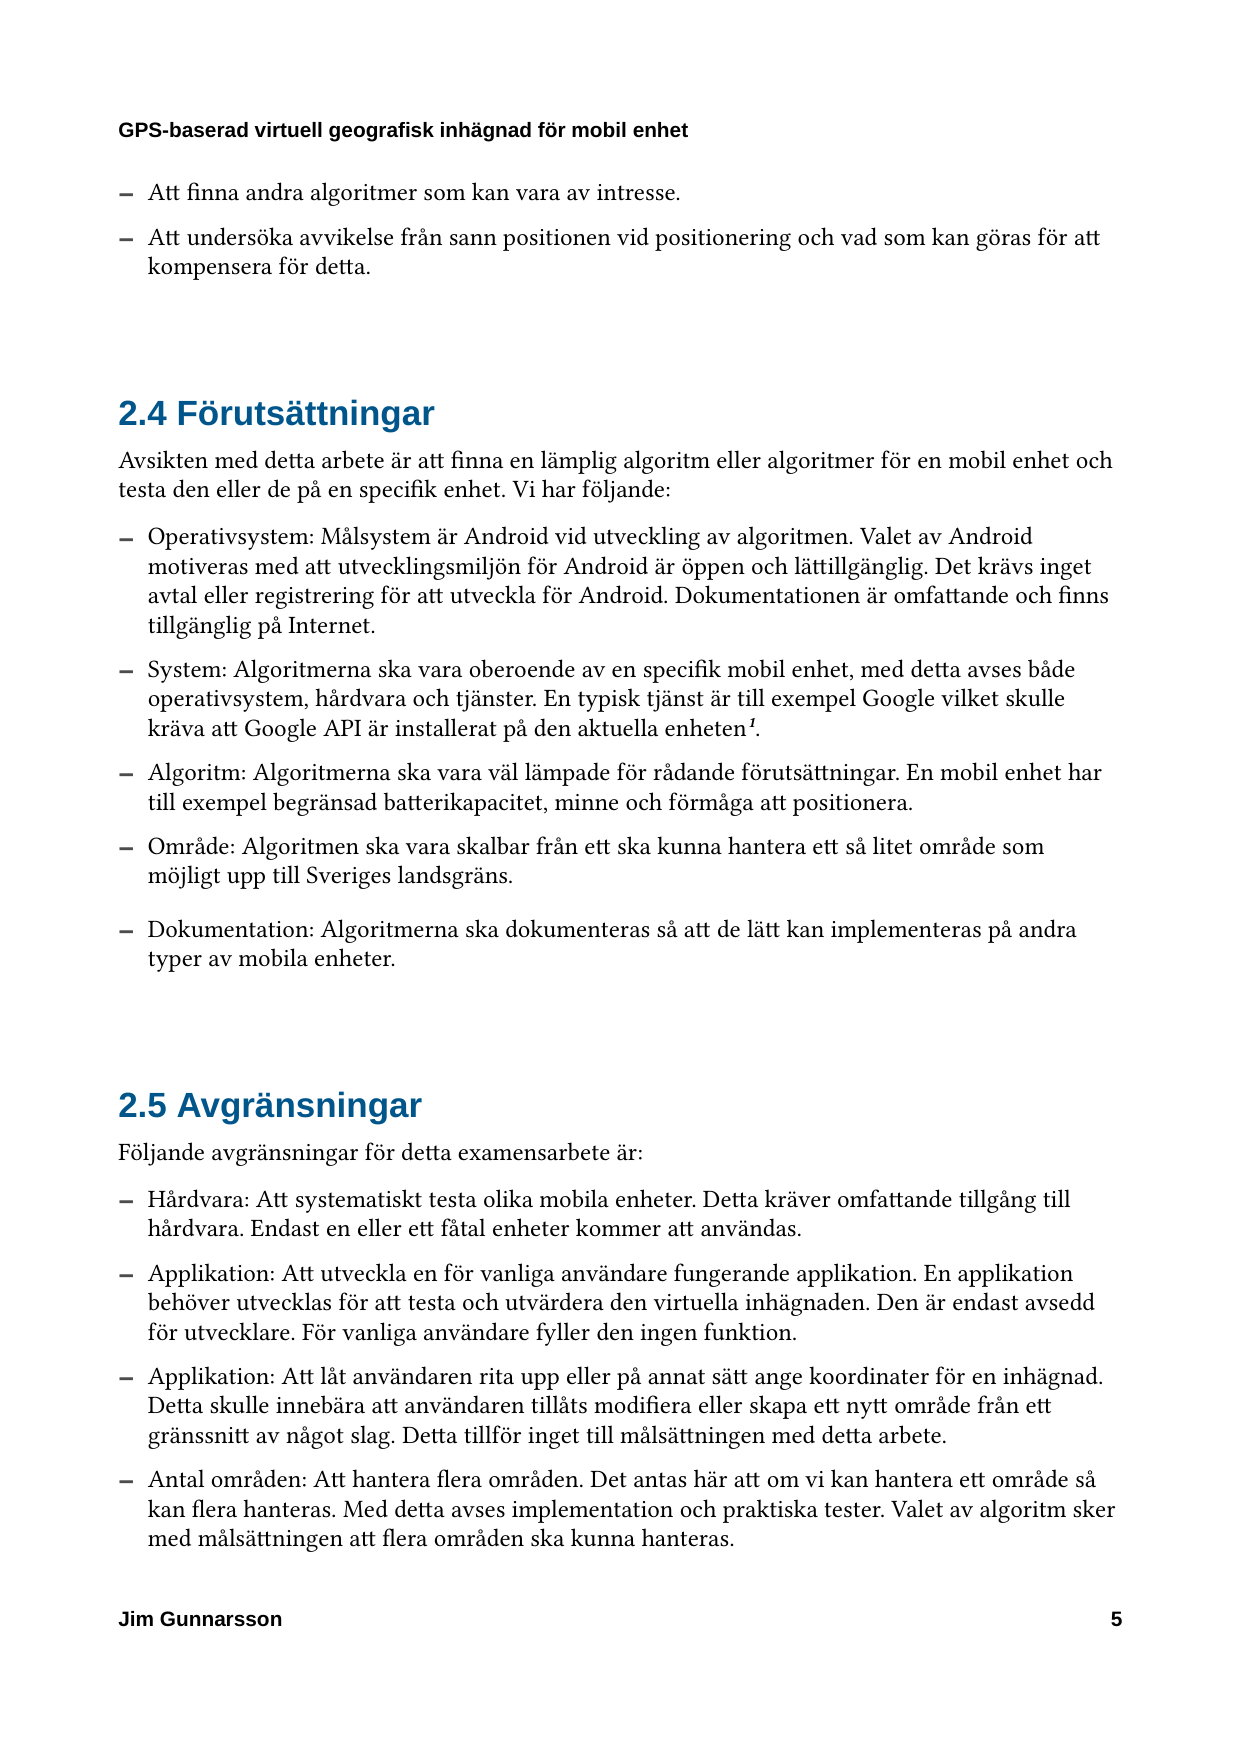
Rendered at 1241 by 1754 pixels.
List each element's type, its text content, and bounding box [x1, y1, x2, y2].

list Område: Algoritmen ska vara skalbar från ett ska kunna hantera ett så litet område som möjligt upp till Sveriges landsgräns. [118, 831, 1122, 890]
list Att finna andra algoritmer som kan vara av intresse. [118, 177, 1122, 207]
subtitle Förutsättningar [118, 392, 1122, 433]
list Antal områden: Att hantera flera områden. Det antas här att om vi kan hantera ett område så kan flera hanteras. Med detta avses implementation och praktiska tester. Valet av algoritm sker med målsättningen att flera områden ska kunna hanteras. [118, 1464, 1122, 1552]
list Operativsystem: Målsystem är Android vid utveckling av algoritmen. Valet av Android motiveras med att utvecklingsmiljön för Android är öppen och lättillgänglig. Det krävs inget avtal eller registrering för att utveckla för Android. Dokumentationen är omfattande och finns tillgänglig på Internet. [118, 521, 1122, 639]
list System: Algoritmerna ska vara oberoende av en specifik mobil enhet, med detta avses både operativsystem, hårdvara och tjänster. En typisk tjänst är till exempel Google vilket skulle kräva att Google API är installerat på den aktuella enheten. [118, 654, 1122, 742]
text Avsikten med detta arbete är att finna en lämplig algoritm eller algoritmer för en mobil enhet och testa den eller de på en specifik enhet. Vi har följande: [118, 444, 1122, 503]
list Applikation: Att utveckla en för vanliga användare fungerande applikation. En applikation behöver utvecklas för att testa och utvärdera den virtuella inhägnaden. Den är endast avsedd för utvecklare. För vanliga användare fyller den ingen funktion. [118, 1257, 1122, 1346]
list Hårdvara: Att systematiskt testa olika mobila enheter. Detta kräver omfattande tillgång till hårdvara. Endast en eller ett fåtal enheter kommer att användas. [118, 1184, 1122, 1243]
list Att undersöka avvikelse från sann positionen vid positionering och vad som kan göras för att kompensera för detta. [118, 221, 1122, 280]
subtitle Avgränsningar [118, 1084, 1122, 1125]
list Algoritm: Algoritmerna ska vara väl lämpade för rådande förutsättningar. En mobil enhet har till exempel begränsad batterikapacitet, minne och förmåga att positionera. [118, 757, 1122, 816]
list Dokumentation: Algoritmerna ska dokumenteras så att de lätt kan implementeras på andra typer av mobila enheter. [118, 913, 1122, 972]
list Applikation: Att låt användaren rita upp eller på annat sätt ange koordinater för en inhägnad. Detta skulle innebära att användaren tillåts modifiera eller skapa ett nytt område från ett gränssnitt av något slag. Detta tillför inget till målsättningen med detta arbete. [118, 1361, 1122, 1449]
text Följande avgränsningar för detta examensarbete är: [118, 1137, 1122, 1166]
